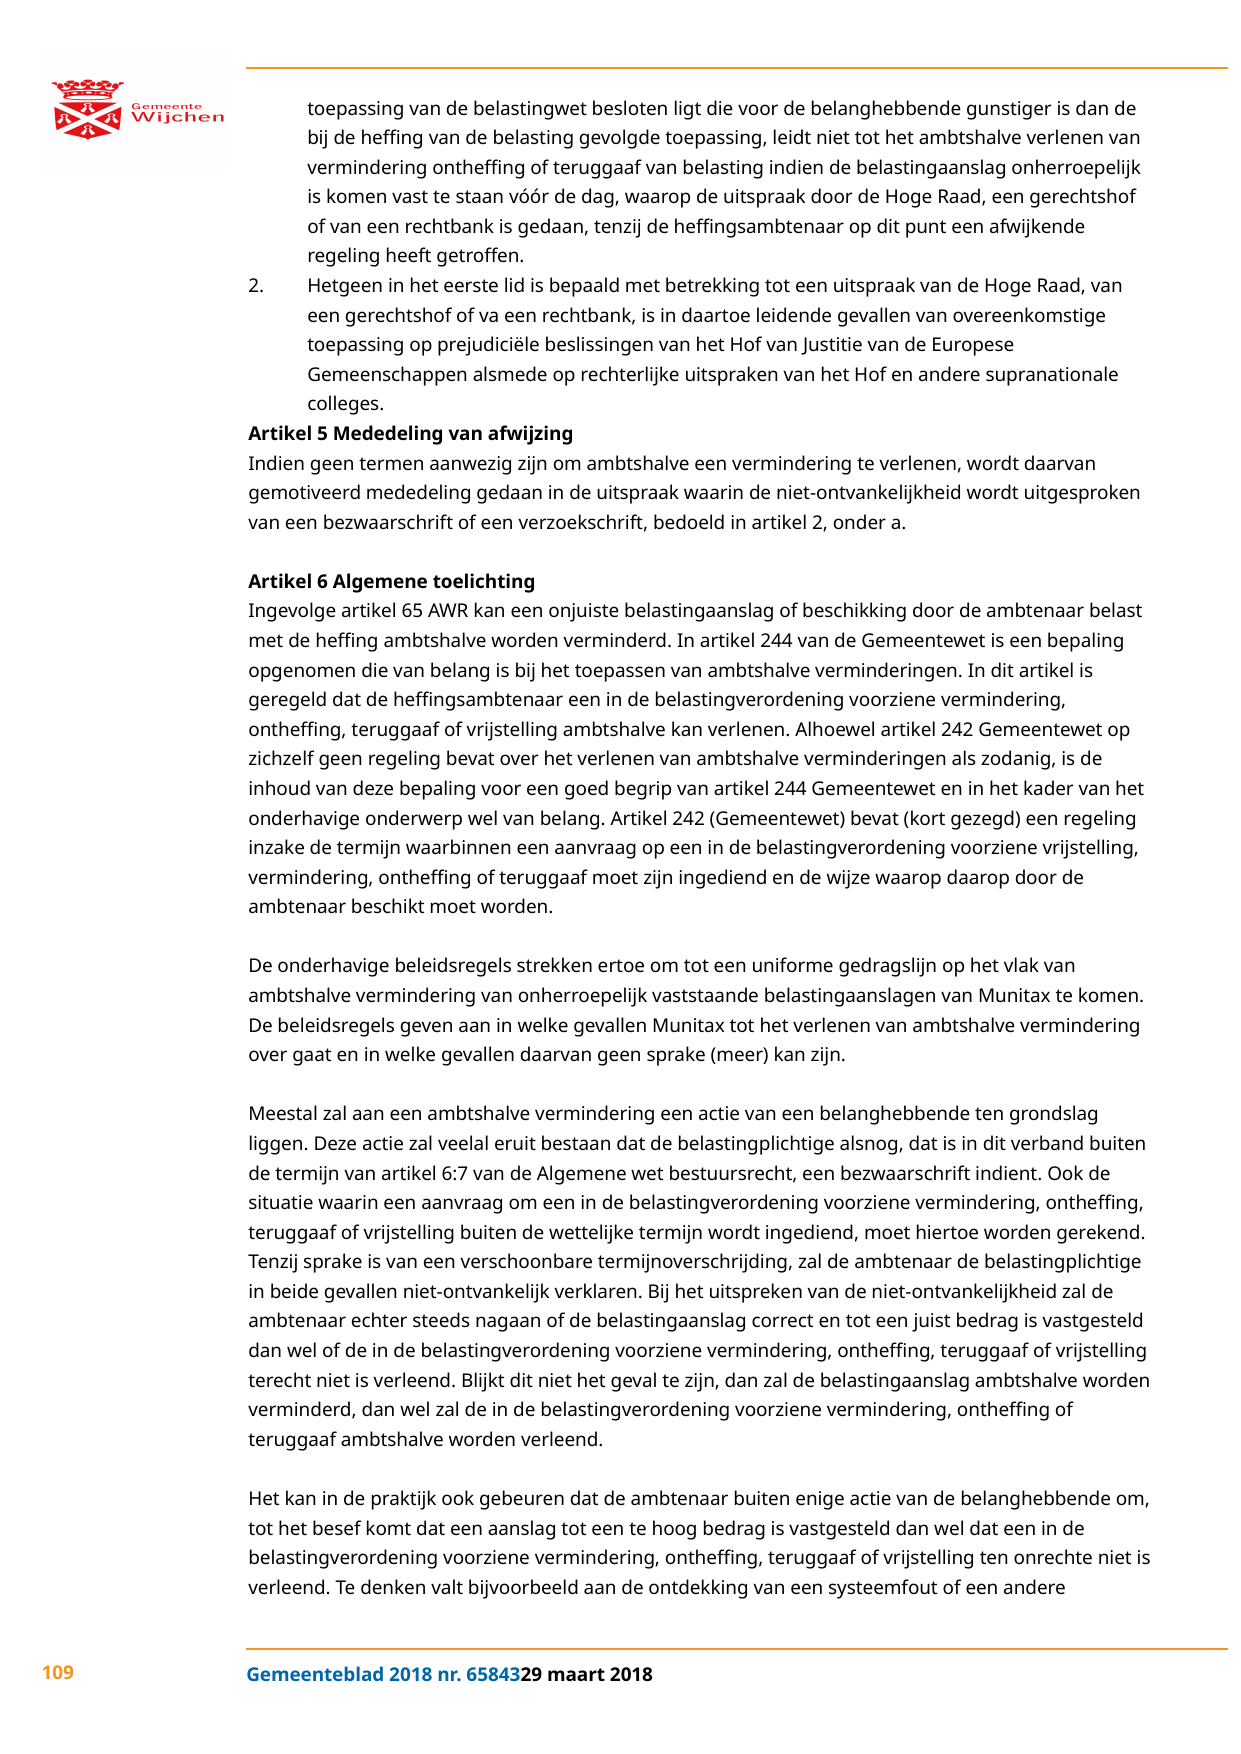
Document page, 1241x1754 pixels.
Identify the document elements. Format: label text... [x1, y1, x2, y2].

text De onderhavige beleidsregels strekken ertoe om tot een uniforme gedragslijn op het vlak van ambtshalve vermindering van onherroepelijk vaststaande belastingaanslagen van Munitax te komen. De beleidsregels geven aan in welke gevallen Munitax tot het verlenen van ambtshalve vermindering over gaat en in welke gevallen daarvan geen sprake (meer) kan zijn. [248, 953, 1152, 1067]
text Meestal zal aan een ambtshalve vermindering een actie van een belanghebbende ten grondslag liggen. Deze actie zal veelal eruit bestaan dat de belastingplichtige alsnog, dat is in dit verband buiten de termijn van artikel 6:7 van de Algemene wet bestuursrecht, een bezwaarschrift indient. Ook de situatie waarin een aanvraag om een in de belastingverordening voorziene vermindering, ontheffing, teruggaaf of vrijstelling buiten de wettelijke termijn wordt ingediend, moet hiertoe worden gerekend. Tenzij sprake is van een verschoonbare termijnoverschrijding, zal de ambtenaar de belastingplichtige in beide gevallen niet-ontvankelijk verklaren. Bij het uitspreken van de niet-ontvankelijkheid zal de ambtenaar echter steeds nagaan of de belastingaanslag correct en tot een juist bedrag is vastgesteld dan wel of de in de belastingverordening voorziene vermindering, ontheffing, teruggaaf of vrijstelling terecht niet is verleend. Blijkt dit niet het geval te zijn, dan zal de belastingaanslag ambtshalve worden verminderd, dan wel zal de in de belastingverordening voorziene vermindering, ontheffing of teruggaaf ambtshalve worden verleend. [248, 1101, 1152, 1452]
list Hetgeen in het eerste lid is bepaald met betrekking tot een uitspraak van de Hoge Raad, van een gerechtshof of va een rechtbank, is in daartoe leidende gevallen van overeenkomstige toepassing op prejudiciële beslissingen van het Hof van Justitie van de Europese Gemeenschappen alsmede op rechterlijke uitspraken van het Hof en andere supranationale colleges. [248, 272, 1152, 416]
text Ingevolge artikel 65 AWR kan een onjuiste belastingaanslag of beschikking door de ambtenaar belast met de heffing ambtshalve worden verminderd. In artikel 244 van de Gemeentewet is een bepaling opgenomen die van belang is bij het toepassen van ambtshalve verminderingen. In dit artikel is geregeld dat de heffingsambtenaar een in de belastingverordening voorziene vermindering, ontheffing, teruggaaf of vrijstelling ambtshalve kan verlenen. Alhoewel artikel 242 Gemeentewet op zichzelf geen regeling bevat over het verlenen van ambtshalve verminderingen als zodanig, is de inhoud van deze bepaling voor een goed begrip van artikel 244 Gemeentewet en in het kader van het onderhavige onderwerp wel van belang. Artikel 242 (Gemeentewet) bevat (kort gezegd) een regeling inzake de termijn waarbinnen een aanvraag op een in de belastingverordening voorziene vrijstelling, vermindering, ontheffing of teruggaaf moet zijn ingediend en de wijze waarop daarop door de ambtenaar beschikt moet worden. [248, 598, 1152, 919]
text Indien geen termen aanwezig zijn om ambtshalve een vermindering te verlenen, wordt daarvan gemotiveerd mededeling gedaan in de uitspraak waarin de niet-ontvankelijkheid wordt uitgesproken van een bezwaarschrift of een verzoekschrift, bedoeld in artikel 2, onder a. [248, 450, 1152, 535]
list toepassing van de belastingwet besloten ligt die voor de belanghebbende gunstiger is dan de bij de heffing van de belasting gevolgde toepassing, leidt niet tot het ambtshalve verlenen van vermindering ontheffing of teruggaaf van belasting indien de belastingaanslag onherroepelijk is komen vast te staan vóór de dag, waarop de uitspraak door de Hoge Raad, een gerechtshof of van een rechtbank is gedaan, tenzij de heffingsambtenaar op dit punt een afwijkende regeling heeft getroffen. [248, 95, 1152, 268]
text Het kan in de praktijk ook gebeuren dat de ambtenaar buiten enige actie van de belanghebbende om, tot het besef komt dat een aanslag tot een te hoog bedrag is vastgesteld dan wel dat een in de belastingverordening voorziene vermindering, ontheffing, teruggaaf of vrijstelling ten onrechte niet is verleend. Te denken valt bijvoorbeeld aan de ontdekking van een systeemfout of een andere [248, 1485, 1152, 1600]
text Artikel 5 Mededeling van afwijzing [248, 420, 1152, 446]
picture [41, 47, 231, 172]
text Artikel 6 Algemene toelichting [248, 568, 1152, 594]
